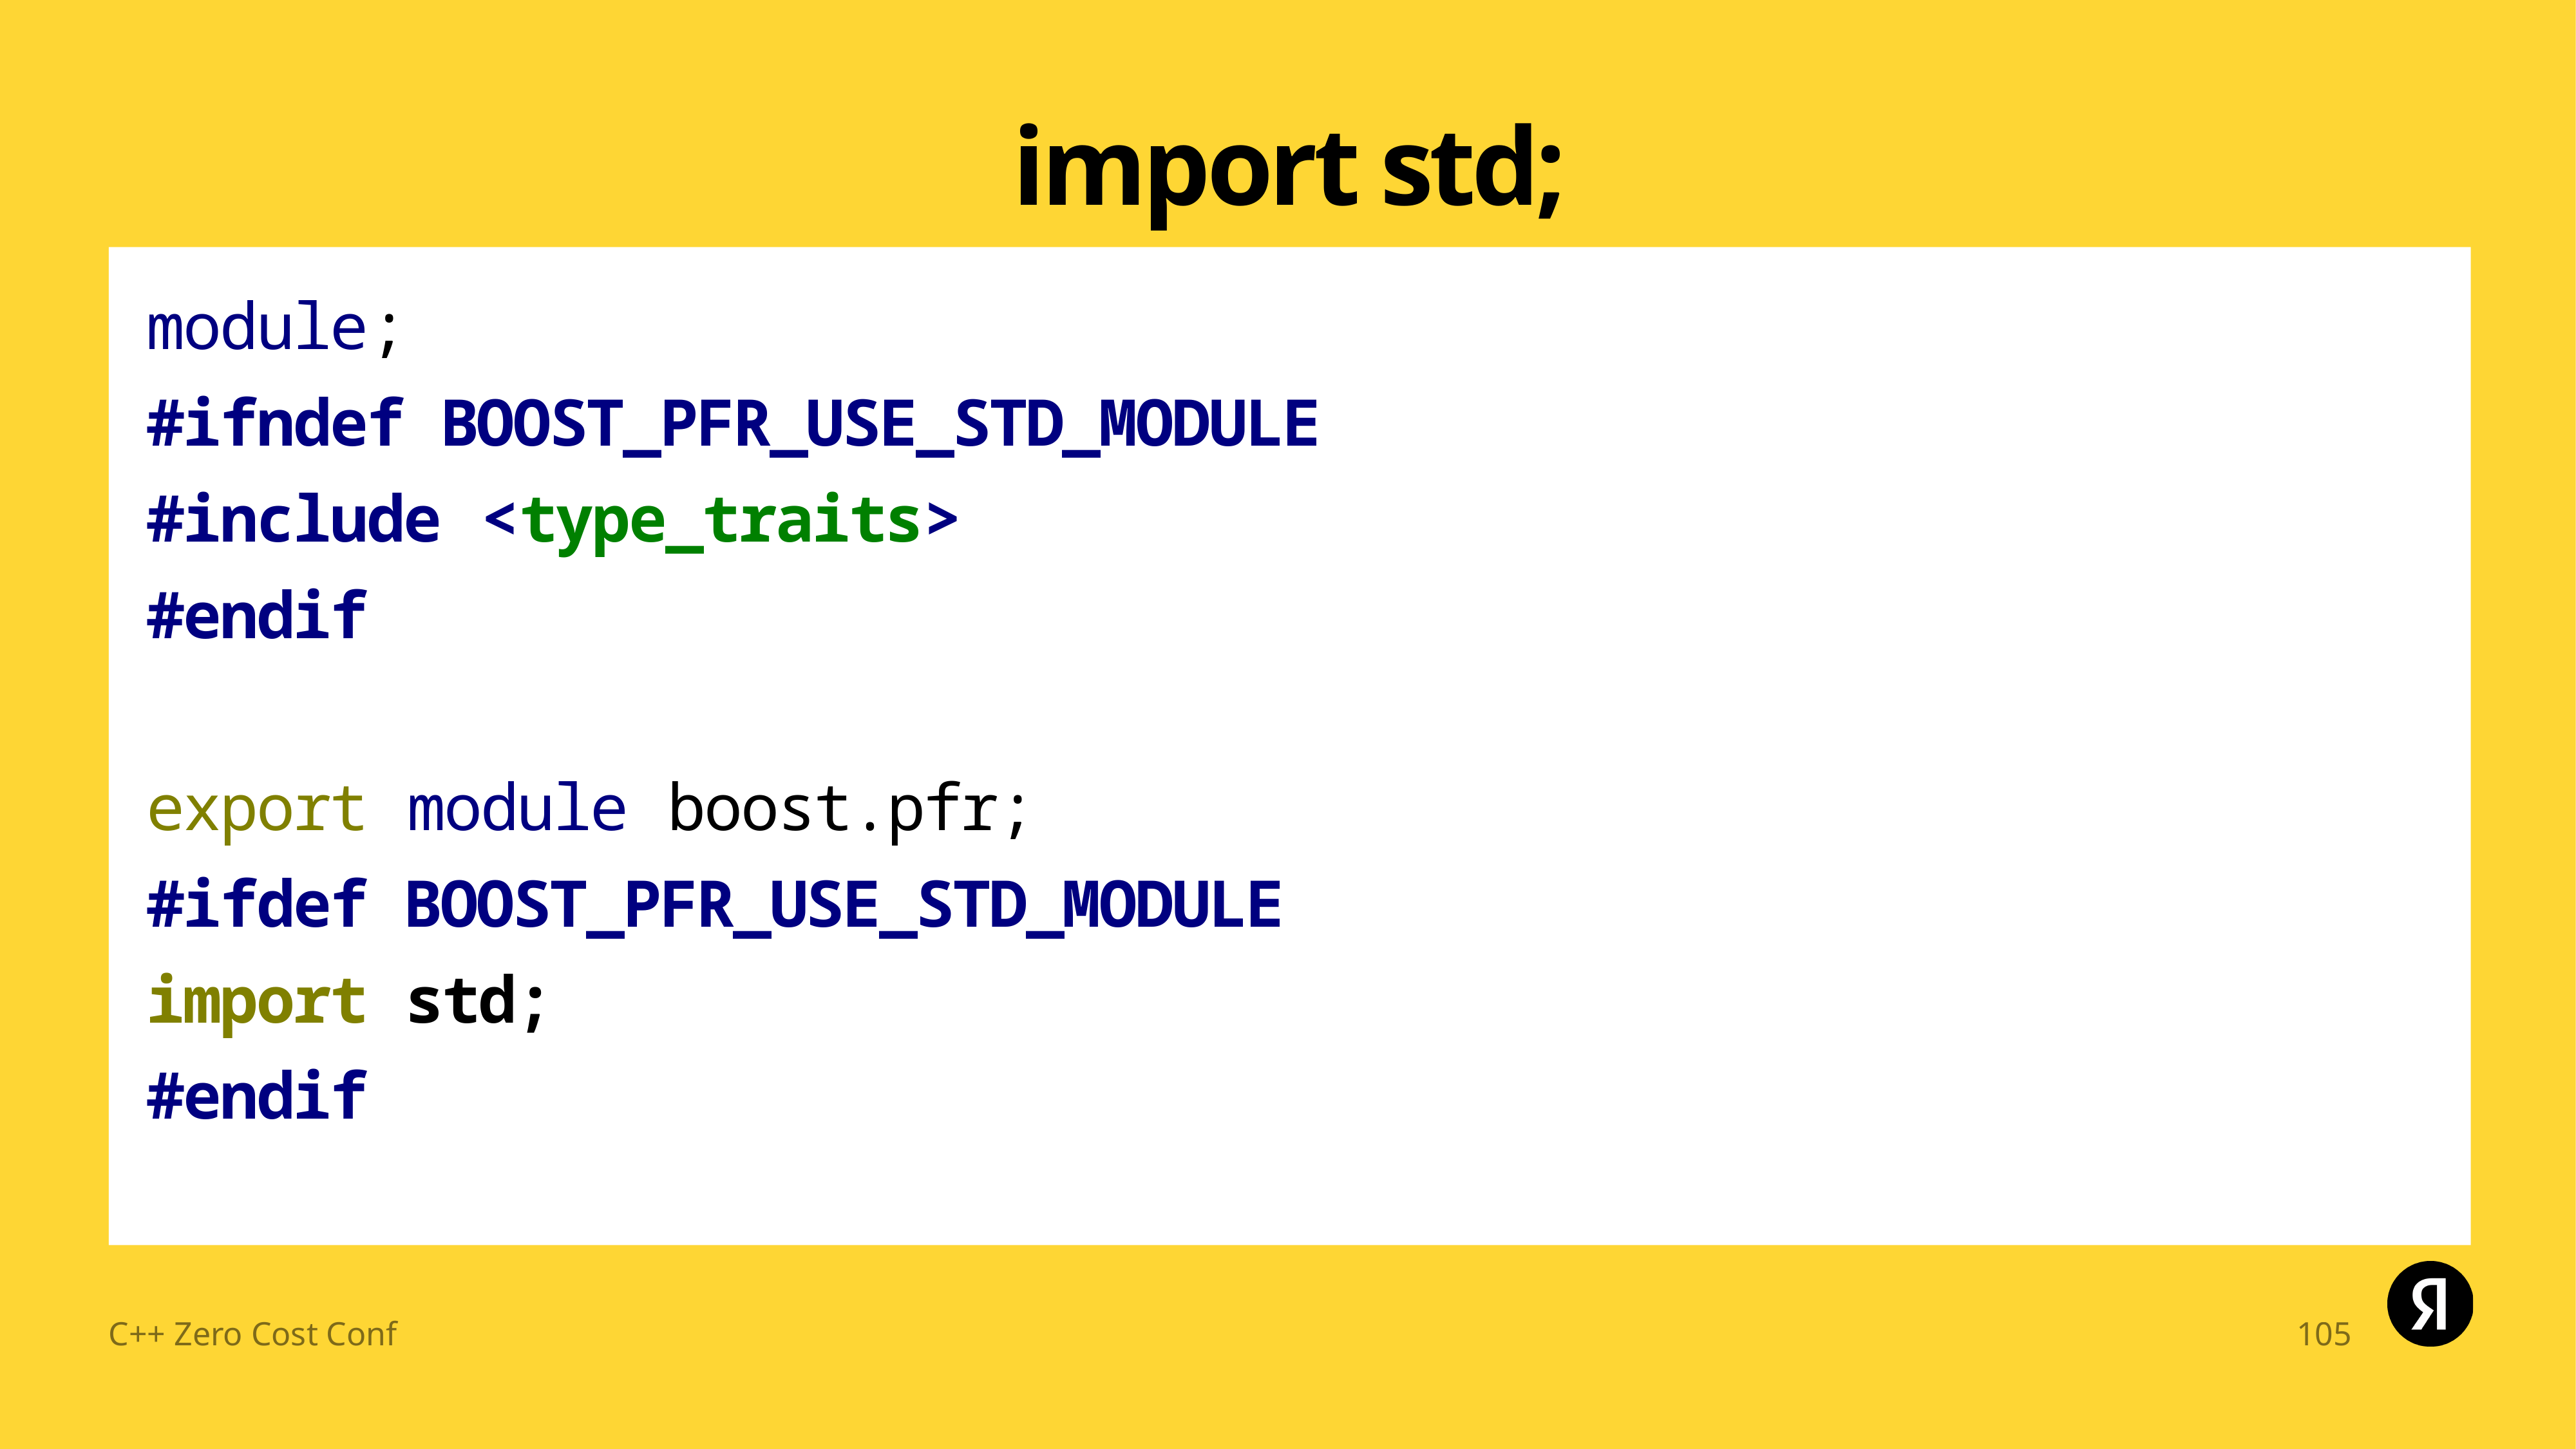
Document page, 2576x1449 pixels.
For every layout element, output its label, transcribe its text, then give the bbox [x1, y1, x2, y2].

list module; #ifndef BOOST_PFR_USE_STD_MODULE #include <type_traits> #endif export module boost.pfr; #ifdef BOOST_PFR_USE_STD_MODULE import std; #endif [108, 247, 2471, 1245]
title import std; [106, 101, 2473, 228]
picture [2387, 1261, 2474, 1347]
